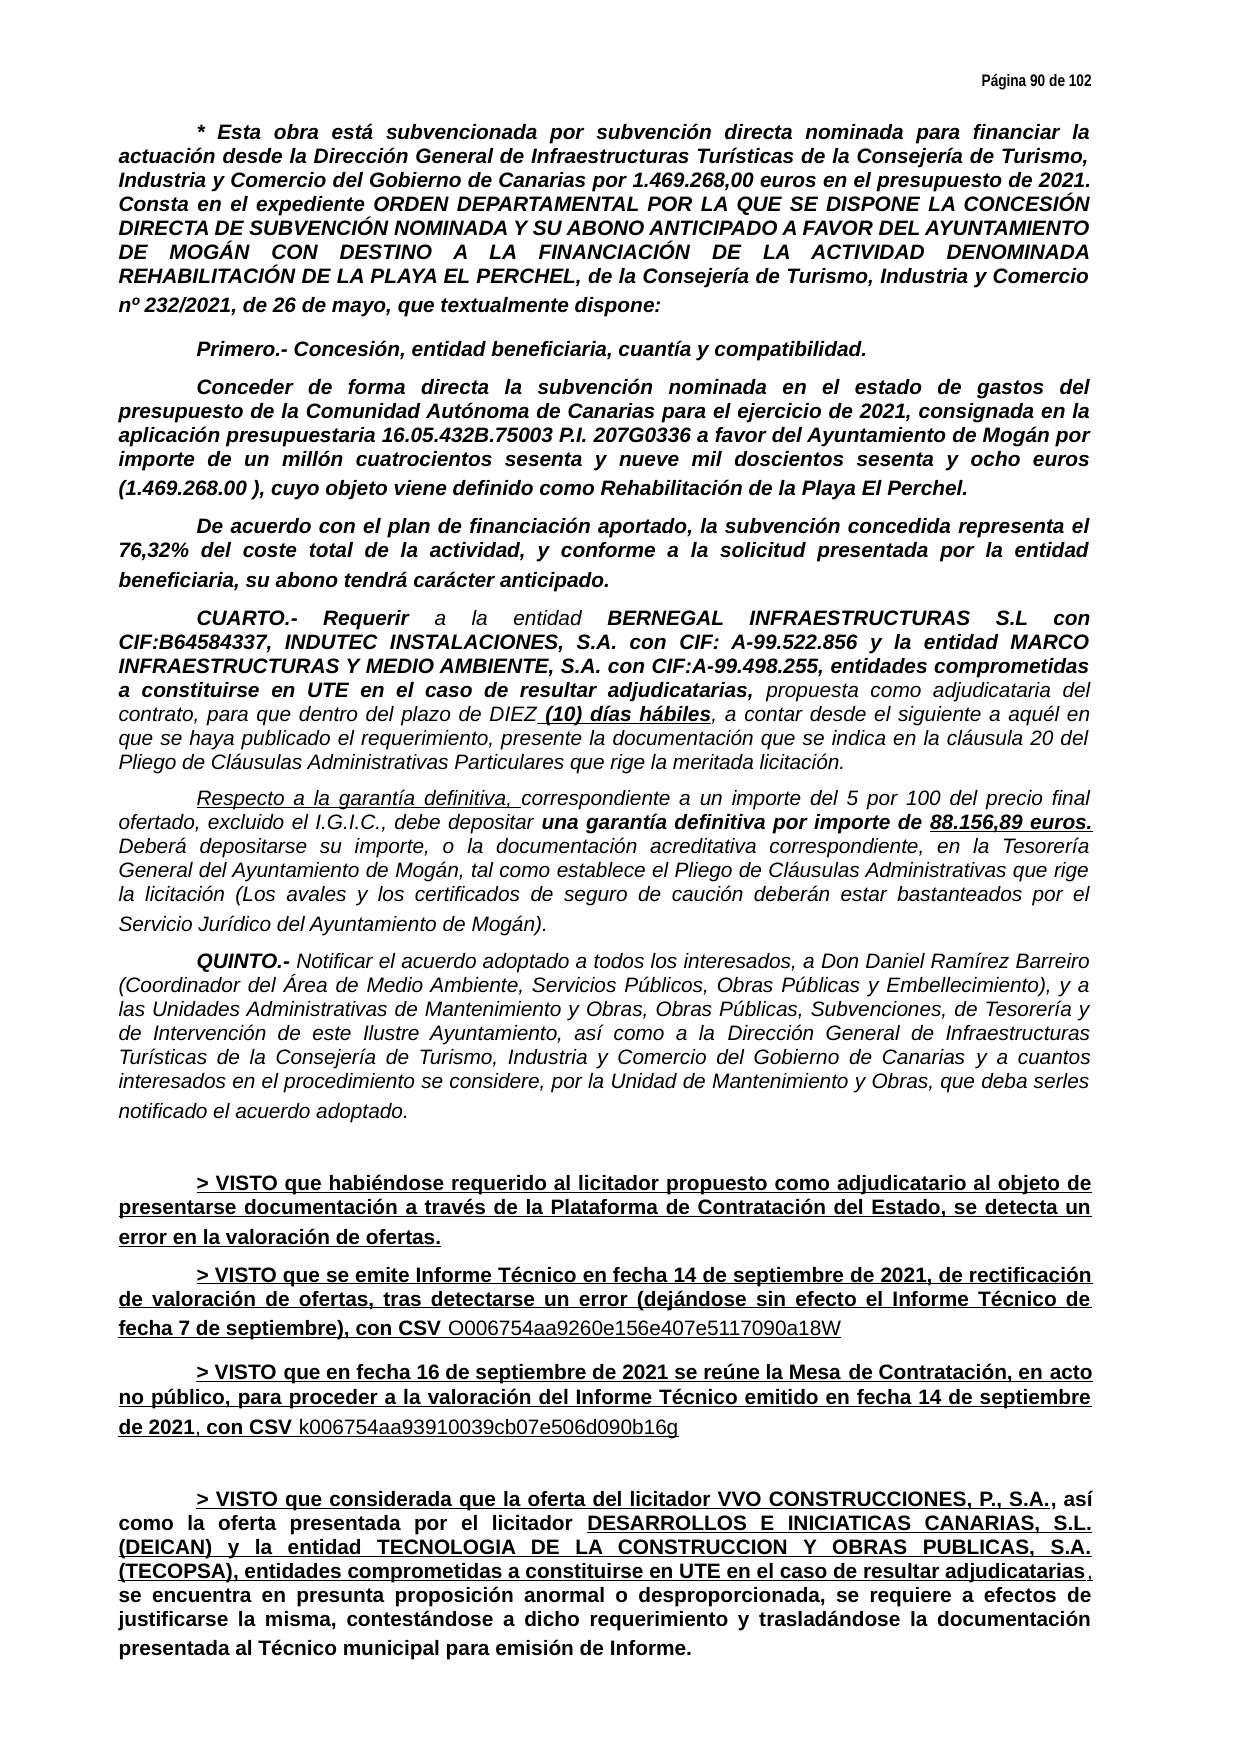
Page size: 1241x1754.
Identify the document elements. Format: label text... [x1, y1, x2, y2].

text Conceder de forma directa la subvención nominada en el estado de gastos del presupuesto de la Comunidad Autónoma de Canarias para el ejercicio de 2021, consignada en la aplicación presupuestaria 16.05.432B.75003 P.I. 207G0336 a favor del Ayuntamiento de Mogán por importe de un millón cuatrocientos sesenta y nueve mil doscientos sesenta y ocho euros (1.469.268.00 ), cuyo objeto viene definido como Rehabilitación de la Playa El Perchel. [118, 375, 1092, 502]
text CUARTO.- Requerir a la entidad BERNEGAL INFRAESTRUCTURAS S.L con CIF:B64584337, INDUTEC INSTALACIONES, S.A. con CIF: A-99.522.856 y la entidad MARCO INFRAESTRUCTURAS Y MEDIO AMBIENTE, S.A. con CIF:A-99.498.255, entidades comprometidas a constituirse en UTE en el caso de resultar adjudicatarias, propuesta como adjudicataria del contrato, para que dentro del plazo de DIEZ (10) días hábiles, a contar desde el siguiente a aquél en que se haya publicado el requerimiento, presente la documentación que se indica en la cláusula 20 del Pliego de Cláusulas Administrativas Particulares que rige la meritada licitación. [118, 606, 1092, 773]
text > VISTO que considerada que la oferta del licitador VVO CONSTRUCCIONES, P., S.A., así como la oferta presentada por el licitador DESARROLLOS E INICIATICAS CANARIAS, S.L. (DEICAN) y la entidad TECNOLOGIA DE LA CONSTRUCCION Y OBRAS PUBLICAS, S.A. [118, 1487, 1092, 1556]
text > VISTO que en fecha 16 de septiembre de 2021 se reúne la Mesa de Contratación, en acto no público, para proceder a la valoración del Informe Técnico emitido en fecha 14 de septiembre [118, 1354, 1092, 1406]
text error en la valoración de ofertas. [118, 1217, 1092, 1250]
text > VISTO que se emite Informe Técnico en fecha 14 de septiembre de 2021, de rectificación de valoración de ofertas, tras detectarse un error (dejándose sin efecto el Informe Técnico de [118, 1262, 1092, 1307]
text fecha 7 de septiembre), con CSV O006754aa9260e156e407e5117090a18W [118, 1308, 1092, 1341]
text Respecto a la garantía definitiva, correspondiente a un importe del 5 por 100 del precio final ofertado, excluido el I.G.I.C., debe depositar una garantía definitiva por importe de 88.156,89 euros. Deberá depositarse su importe, o la documentación acreditativa correspondiente, en la Tesorería General del Ayuntamiento de Mogán, tal como establece el Pliego de Cláusulas Administrativas que rige la licitación (Los avales y los certificados de seguro de caución deberán estar bastanteados por el Servicio Jurídico del Ayuntamiento de Mogán). [118, 786, 1092, 937]
text > VISTO que habiéndose requerido al licitador propuesto como adjudicatario al objeto de presentarse documentación a través de la Plataforma de Contratación del Estado, se detecta un [118, 1171, 1092, 1216]
text Primero.- Concesión, entidad beneficiaria, cuantía y compatibilidad. [118, 331, 1092, 362]
text * Esta obra está subvencionada por subvención directa nominada para financiar la actuación desde la Dirección General de Infraestructuras Turísticas de la Consejería de Turismo, Industria y Comercio del Gobierno de Canarias por 1.469.268,00 euros en el presupuesto de 2021. Consta en el expediente ORDEN DEPARTAMENTAL POR LA QUE SE DISPONE LA CONCESIÓN DIRECTA DE SUBVENCIÓN NOMINADA Y SU ABONO ANTICIPADO A FAVOR DEL AYUNTAMIENTO DE MOGÁN CON DESTINO A LA FINANCIACIÓN DE LA ACTIVIDAD DENOMINADA REHABILITACIÓN DE LA PLAYA EL PERCHEL, de la Consejería de Turismo, Industria y Comercio nº 232/2021, de 26 de mayo, que textualmente dispone: [118, 120, 1092, 318]
text de 2021, con CSV k006754aa93910039cb07e506d090b16g [118, 1407, 1092, 1440]
text se encuentra en presunta proposición anormal o desproporcionada, se requiere a efectos de justificarse la misma, contestándose a dicho requerimiento y trasladándose la documentación presentada al Técnico municipal para emisión de Informe. [118, 1581, 1092, 1662]
text (TECOPSA), entidades comprometidas a constituirse en UTE en el caso de resultar adjudicatarias, [118, 1557, 1092, 1580]
text QUINTO.- Notificar el acuerdo adoptado a todos los interesados, a Don Daniel Ramírez Barreiro (Coordinador del Área de Medio Ambiente, Servicios Públicos, Obras Públicas y Embellecimiento), y a las Unidades Administrativas de Mantenimiento y Obras, Obras Públicas, Subvenciones, de Tesorería y de Intervención de este Ilustre Ayuntamiento, así como a la Dirección General de Infraestructuras Turísticas de la Consejería de Turismo, Industria y Comercio del Gobierno de Canarias y a cuantos interesados en el procedimiento se considere, por la Unidad de Mantenimiento y Obras, que deba serles notificado el acuerdo adoptado. [118, 949, 1092, 1124]
text De acuerdo con el plan de financiación aportado, la subvención concedida representa el 76,32% del coste total de la actividad, y conforme a la solicitud presentada por la entidad beneficiaria, su abono tendrá carácter anticipado. [118, 514, 1092, 593]
